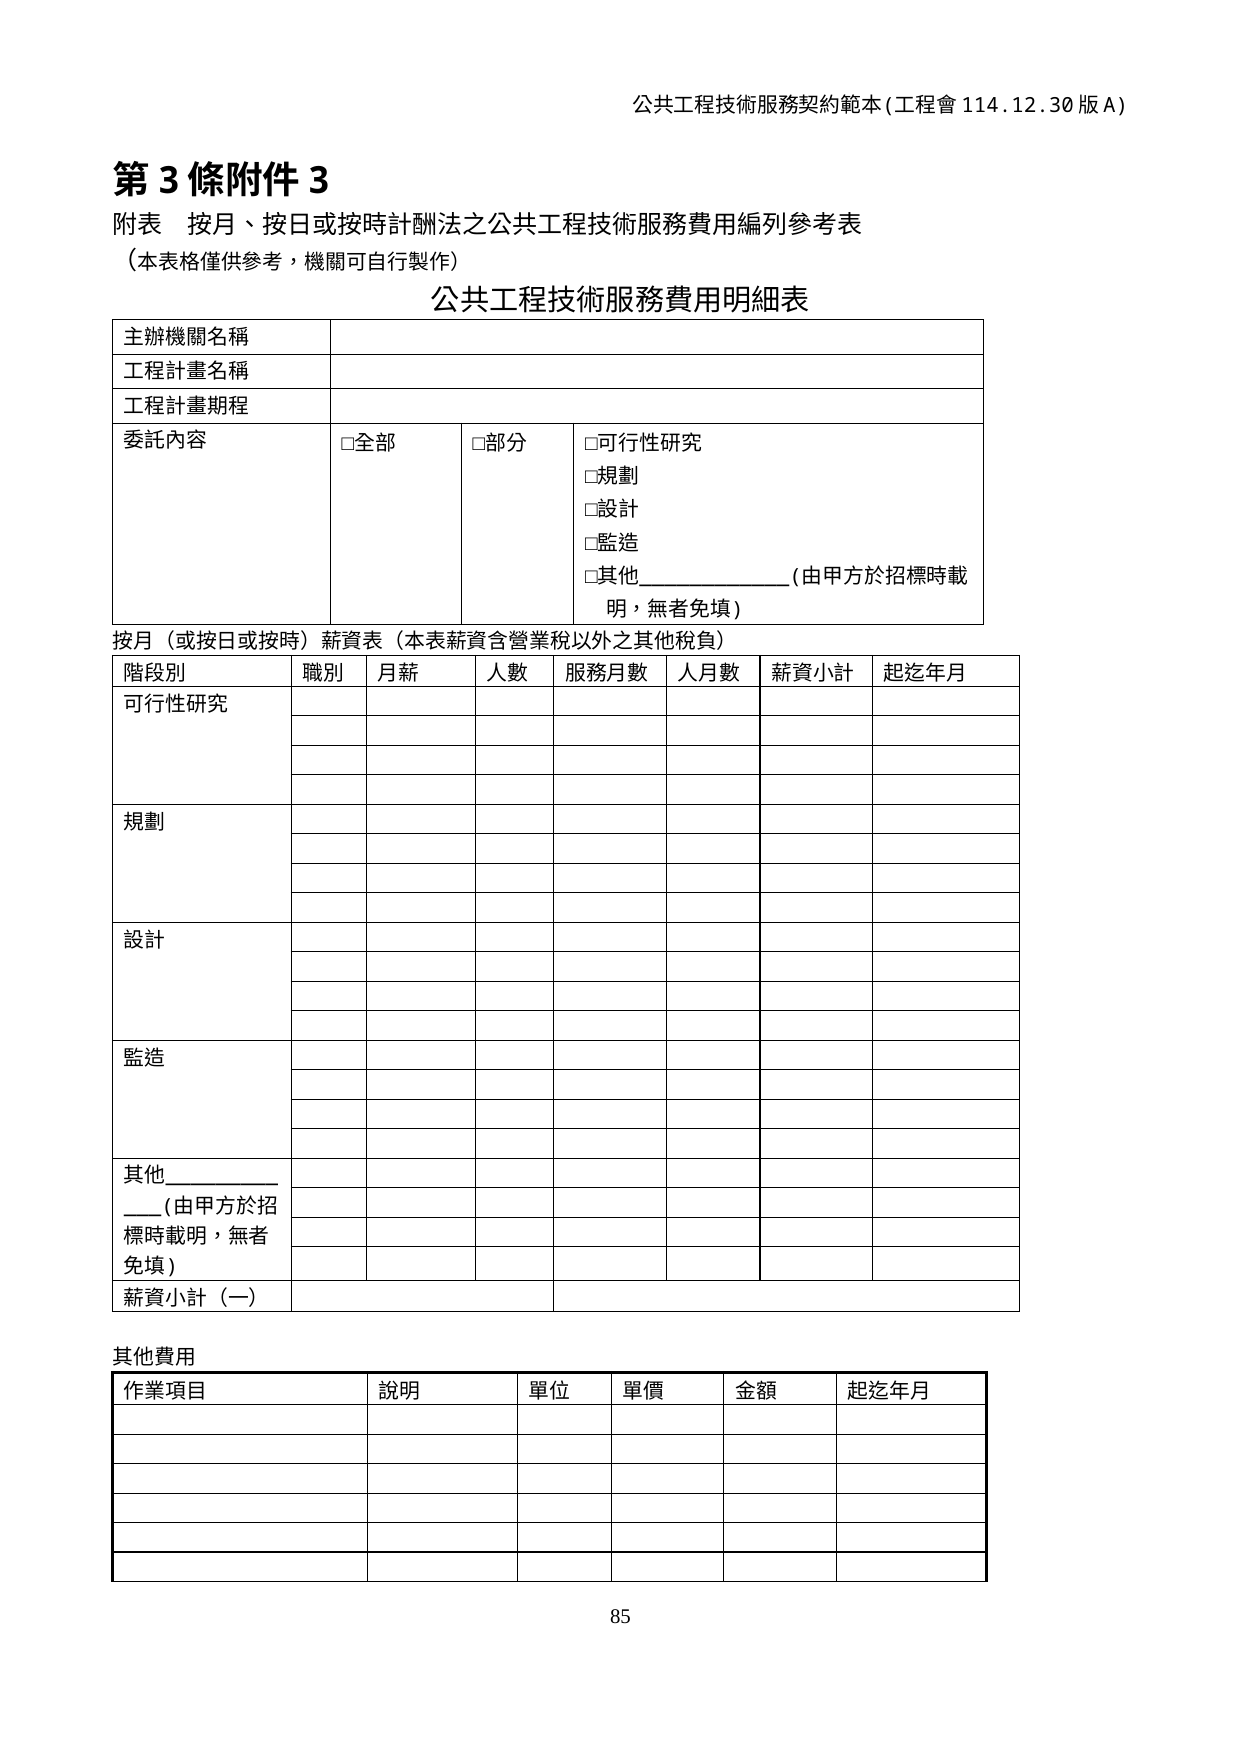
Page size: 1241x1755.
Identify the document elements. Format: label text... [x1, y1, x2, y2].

table_cell [612, 1405, 723, 1433]
table_cell [554, 923, 666, 951]
table_cell 工程計畫名稱 [113, 355, 330, 388]
table_cell [554, 1129, 666, 1158]
table_cell [667, 1218, 759, 1246]
table_cell [476, 1218, 553, 1246]
table_cell [554, 952, 666, 981]
table_cell [761, 1247, 872, 1280]
table_cell [367, 687, 475, 715]
table_cell [667, 687, 759, 715]
table_cell [761, 746, 872, 774]
table_cell [518, 1405, 611, 1433]
table_header 金額 [724, 1374, 836, 1404]
table_cell [667, 1159, 759, 1187]
table_cell [873, 864, 1019, 892]
table_cell [761, 1159, 872, 1187]
table_cell [476, 716, 553, 745]
table_cell [292, 834, 366, 863]
table_cell [667, 716, 759, 745]
table_cell 可行性研究 [113, 687, 291, 804]
table_cell [292, 687, 366, 715]
table_cell [612, 1435, 723, 1463]
table_cell [368, 1494, 517, 1522]
table_cell [761, 805, 872, 833]
table_cell [476, 746, 553, 774]
table_cell [761, 716, 872, 745]
table_cell [554, 716, 666, 745]
table_cell [367, 952, 475, 981]
table_cell [292, 1218, 366, 1246]
table_cell [873, 893, 1019, 922]
table_cell 設計 [113, 923, 291, 1040]
table_cell [292, 982, 366, 1010]
table_cell [114, 1464, 367, 1492]
table_cell [761, 1188, 872, 1217]
table_cell □可行性研究 □規劃 □設計 □監造 □其他____________(由甲方於招標時載明，無者免填) [574, 424, 983, 623]
table_cell [331, 389, 983, 422]
table_header 單位 [518, 1374, 611, 1404]
table_cell [367, 805, 475, 833]
table_cell [292, 1041, 366, 1069]
table_cell [837, 1405, 985, 1433]
table_cell [367, 1247, 475, 1280]
table_header 服務月數 [554, 656, 666, 686]
table_cell [476, 775, 553, 804]
table_header 人月數 [667, 656, 759, 686]
table_cell [368, 1464, 517, 1492]
table_cell [367, 864, 475, 892]
table_cell [724, 1405, 836, 1433]
table_cell [367, 1159, 475, 1187]
table_cell [292, 923, 366, 951]
table_cell 委託內容 [113, 424, 330, 623]
table_cell [837, 1553, 985, 1581]
table_cell [476, 893, 553, 922]
table_cell [554, 1218, 666, 1246]
table_cell [554, 1100, 666, 1128]
table_cell □全部 [331, 424, 461, 623]
table_cell [292, 1281, 553, 1311]
table_cell [292, 1070, 366, 1099]
table_cell [724, 1464, 836, 1492]
table_cell [292, 805, 366, 833]
table_cell [873, 775, 1019, 804]
table_cell 其他____________(由甲方於招標時載明，無者免填) [113, 1159, 291, 1280]
table_cell [724, 1523, 836, 1551]
table_cell [476, 952, 553, 981]
table_cell [367, 746, 475, 774]
table_cell [114, 1553, 367, 1581]
table_cell [292, 1188, 366, 1217]
table_cell [476, 1100, 553, 1128]
table_cell [331, 355, 983, 388]
table_cell [837, 1523, 985, 1551]
table_cell [476, 687, 553, 715]
table_cell [367, 1011, 475, 1040]
table_header 主辦機關名稱 [113, 320, 330, 354]
table_header 起迄年月 [873, 656, 1019, 686]
table_cell [292, 1247, 366, 1280]
text 其他費用 [112, 1341, 1128, 1371]
table_cell [761, 864, 872, 892]
table_cell [367, 1218, 475, 1246]
table_cell [518, 1435, 611, 1463]
table_cell [367, 1070, 475, 1099]
table_cell [724, 1435, 836, 1463]
table_cell [873, 1188, 1019, 1217]
table_cell [292, 1129, 366, 1158]
table_cell [476, 1011, 553, 1040]
table_cell [761, 1129, 872, 1158]
table_cell [873, 687, 1019, 715]
table_cell [476, 805, 553, 833]
table_cell [114, 1435, 367, 1463]
table_header 職別 [292, 656, 366, 686]
table_cell [761, 982, 872, 1010]
table_cell [476, 1070, 553, 1099]
table_cell [667, 982, 759, 1010]
table_cell [367, 923, 475, 951]
table_header 月薪 [367, 656, 475, 686]
table_cell [554, 982, 666, 1010]
table_cell [368, 1553, 517, 1581]
table_cell [114, 1523, 367, 1551]
table_cell [518, 1464, 611, 1492]
table_cell [476, 1188, 553, 1217]
table_cell [873, 1247, 1019, 1280]
table_cell [114, 1494, 367, 1522]
table_cell [476, 1041, 553, 1069]
table_cell [476, 1129, 553, 1158]
table_cell [476, 834, 553, 863]
table_cell [761, 687, 872, 715]
table_cell [761, 1218, 872, 1246]
table_cell [476, 982, 553, 1010]
table_cell [476, 1247, 553, 1280]
text 附表 按月、按日或按時計酬法之公共工程技術服務費用編列參考表 [112, 204, 1128, 241]
table_cell [368, 1405, 517, 1433]
table_cell [724, 1553, 836, 1581]
table_cell [873, 1159, 1019, 1187]
table_cell [873, 1100, 1019, 1128]
table_cell [667, 864, 759, 892]
table_cell [837, 1494, 985, 1522]
table_cell 薪資小計（一） [113, 1281, 291, 1311]
table_header 人數 [476, 656, 553, 686]
table_cell [367, 834, 475, 863]
table_cell [368, 1523, 517, 1551]
table_cell [554, 1281, 1019, 1311]
table_cell 工程計畫期程 [113, 389, 330, 422]
table_cell [292, 746, 366, 774]
text 按月（或按日或按時）薪資表（本表薪資含營業稅以外之其他稅負） [112, 624, 1128, 655]
table_cell [837, 1464, 985, 1492]
text 公共工程技術服務費用明細表 [112, 277, 1128, 319]
table_header 作業項目 [114, 1374, 367, 1404]
table_cell [873, 1218, 1019, 1246]
table_cell [667, 805, 759, 833]
table_cell [518, 1553, 611, 1581]
table_header 起迄年月 [837, 1374, 985, 1404]
table_cell [667, 1247, 759, 1280]
text 第3條附件3 [112, 150, 1128, 204]
text （本表格僅供參考，機關可自行製作） [112, 241, 1128, 277]
table_cell [873, 716, 1019, 745]
table_cell [367, 1100, 475, 1128]
table_cell [667, 1188, 759, 1217]
table_cell [761, 1070, 872, 1099]
table_cell [667, 1129, 759, 1158]
table_cell [667, 775, 759, 804]
table_cell [837, 1435, 985, 1463]
table_cell [761, 923, 872, 951]
table_cell [873, 1070, 1019, 1099]
table_cell [518, 1523, 611, 1551]
table_cell [292, 716, 366, 745]
table_cell [292, 1011, 366, 1040]
table_cell [554, 1247, 666, 1280]
table_cell [873, 805, 1019, 833]
table_cell [476, 1159, 553, 1187]
table_cell [476, 864, 553, 892]
table_cell [367, 775, 475, 804]
table_cell [367, 982, 475, 1010]
table_cell [367, 1129, 475, 1158]
table_cell [292, 893, 366, 922]
table_cell [554, 805, 666, 833]
table_cell [367, 1041, 475, 1069]
table_cell □部分 [462, 424, 573, 623]
table_cell [873, 834, 1019, 863]
table_cell [873, 923, 1019, 951]
table_cell [554, 687, 666, 715]
table_cell 監造 [113, 1041, 291, 1158]
table_cell 規劃 [113, 805, 291, 922]
table_cell [761, 893, 872, 922]
table_cell [667, 1041, 759, 1069]
table_cell [873, 952, 1019, 981]
table_cell [667, 923, 759, 951]
table_cell [114, 1405, 367, 1433]
table_cell [554, 746, 666, 774]
table_cell [554, 834, 666, 863]
table_cell [761, 952, 872, 981]
table_cell [554, 1188, 666, 1217]
table_cell [873, 1129, 1019, 1158]
table_cell [667, 1070, 759, 1099]
table_cell [368, 1435, 517, 1463]
table_cell [612, 1494, 723, 1522]
table_cell [667, 746, 759, 774]
table_cell [292, 864, 366, 892]
table_cell [612, 1523, 723, 1551]
table_cell [761, 1011, 872, 1040]
table_cell [292, 952, 366, 981]
table_cell [761, 1100, 872, 1128]
table_cell [667, 1011, 759, 1040]
table_cell [367, 893, 475, 922]
table_cell [554, 1070, 666, 1099]
table_cell [367, 1188, 475, 1217]
table_cell [761, 775, 872, 804]
table_header 說明 [368, 1374, 517, 1404]
table_cell [724, 1494, 836, 1522]
table_cell [554, 775, 666, 804]
table_cell [476, 923, 553, 951]
table_cell [292, 775, 366, 804]
table_header 單價 [612, 1374, 723, 1404]
table_cell [761, 834, 872, 863]
table_cell [554, 893, 666, 922]
table_cell [873, 982, 1019, 1010]
table_cell [554, 864, 666, 892]
table_cell [612, 1464, 723, 1492]
table_cell [667, 834, 759, 863]
table_cell [873, 1041, 1019, 1069]
table_cell [554, 1041, 666, 1069]
table_cell [667, 893, 759, 922]
table_cell [873, 746, 1019, 774]
table_cell [292, 1100, 366, 1128]
table_cell [554, 1159, 666, 1187]
table_cell [367, 716, 475, 745]
table_header [331, 320, 983, 354]
table_cell [554, 1011, 666, 1040]
table_header 階段別 [113, 656, 291, 686]
table_cell [518, 1494, 611, 1522]
table_cell [873, 1011, 1019, 1040]
table_cell [612, 1553, 723, 1581]
table_cell [667, 952, 759, 981]
table_cell [667, 1100, 759, 1128]
table_cell [761, 1041, 872, 1069]
table_cell [292, 1159, 366, 1187]
table_header 薪資小計 [761, 656, 872, 686]
